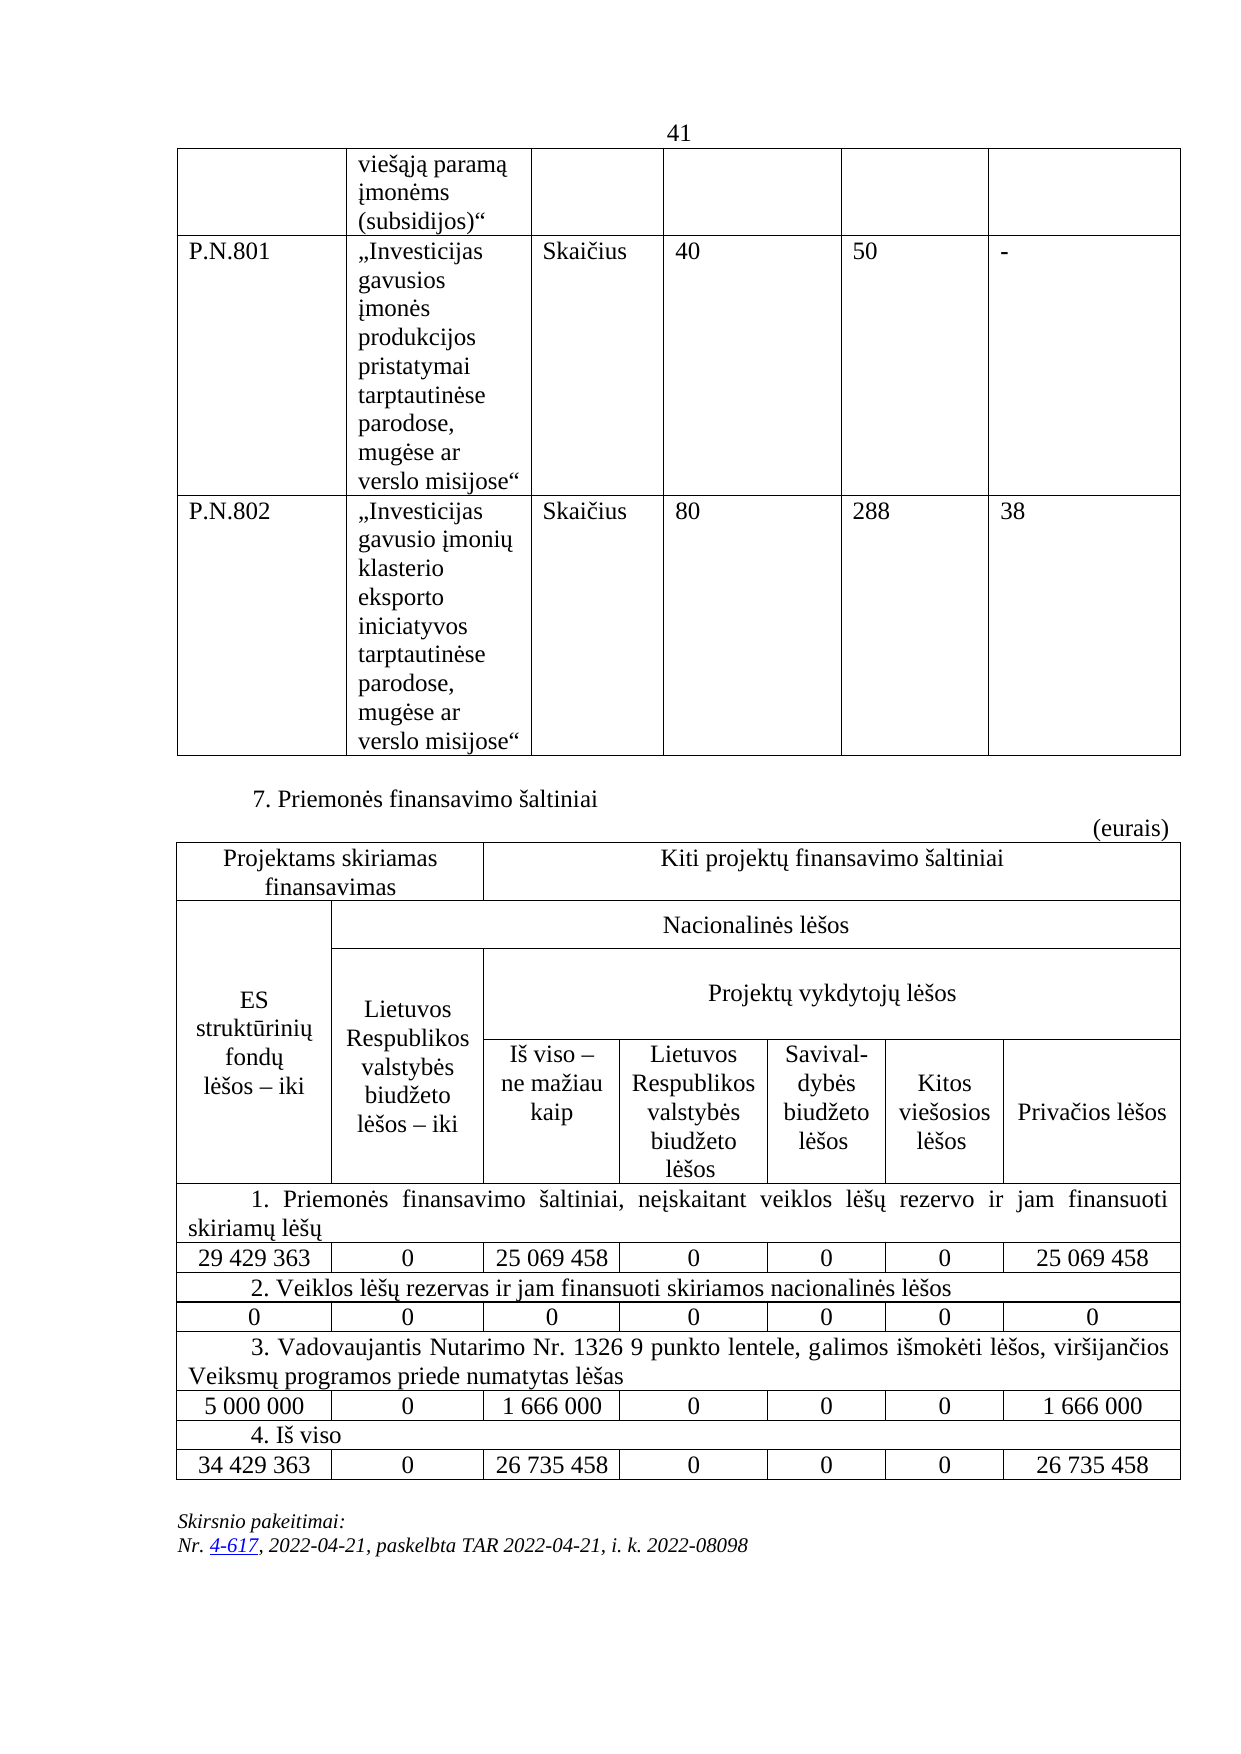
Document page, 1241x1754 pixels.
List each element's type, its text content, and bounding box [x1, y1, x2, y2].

table_cell 1 666 000 [1004, 1391, 1180, 1419]
table_cell 34 429 363 [177, 1450, 331, 1479]
table_cell Lietuvos Respublikos valstybės biudžeto lėšos [620, 1040, 767, 1183]
table_cell 25 069 458 [484, 1243, 619, 1272]
table_cell 0 [484, 1303, 619, 1331]
table_cell Kitos viešosios lėšos [886, 1040, 1003, 1183]
table_cell 0 [332, 1450, 483, 1479]
text Skirsnio pakeitimai: [177, 1509, 1181, 1533]
table_cell 1. Priemonės finansavimo šaltiniai, neįskaitant veiklos lėšų rezervo ir jam finansuoti skiriamų lėšų [177, 1184, 1180, 1242]
table_cell ES struktūrinių fondų lėšos – iki [177, 901, 331, 1183]
table_cell 1 666 000 [484, 1391, 619, 1419]
table_cell 0 [332, 1391, 483, 1419]
table_cell 0 [620, 1243, 767, 1272]
table_cell 0 [768, 1450, 885, 1479]
table_cell 26 735 458 [484, 1450, 619, 1479]
table_cell Lietuvos Respublikos valstybės biudžeto lėšos – iki [332, 949, 483, 1183]
table_cell 0 [620, 1391, 767, 1419]
table_cell Savival-dybės biudžeto lėšos [768, 1040, 885, 1183]
table_cell 0 [1004, 1303, 1180, 1331]
table_cell „Investicijas gavusios įmonės produkcijos pristatymai tarptautinėse parodose, mugėse ar verslo misijose“ [347, 236, 531, 495]
table_cell [842, 149, 988, 235]
table_cell 29 429 363 [177, 1243, 331, 1272]
table_cell Skaičius [532, 236, 663, 495]
text Nr. 4-617, 2022-04-21, paskelbta TAR 2022-04-21, i. k. 2022-08098 [177, 1533, 1181, 1557]
table_cell [178, 149, 346, 235]
table_cell 80 [664, 496, 841, 754]
table_cell 4. Iš viso [177, 1421, 1180, 1449]
table_cell 0 [886, 1391, 1003, 1419]
table_cell 50 [842, 236, 988, 495]
table_cell [664, 149, 841, 235]
table_cell [989, 149, 1180, 235]
table_cell 5 000 000 [177, 1391, 331, 1419]
table_cell [532, 149, 663, 235]
table_header Projektams skiriamas finansavimas [177, 843, 483, 900]
table_cell 3. Vadovaujantis Nutarimo Nr. 1326 9 punkto lentele, galimos išmokėti lėšos, viršijančios Veiksmų programos priede numatytas lėšas [177, 1332, 1180, 1390]
text 7. Priemonės finansavimo šaltiniai [252, 784, 1181, 813]
table_cell Projektų vykdytojų lėšos [484, 949, 1180, 1038]
table_cell 40 [664, 236, 841, 495]
table_cell Nacionalinės lėšos [332, 901, 1180, 948]
table_cell viešąją paramą įmonėms (subsidijos)“ [347, 149, 531, 235]
table_cell 288 [842, 496, 988, 754]
table_cell „Investicijas gavusio įmonių klasterio eksporto iniciatyvos tarptautinėse parodose, mugėse ar verslo misijose“ [347, 496, 531, 754]
table_cell Iš viso – ne mažiau kaip [484, 1040, 619, 1183]
table_cell 0 [886, 1450, 1003, 1479]
table_cell Skaičius [532, 496, 663, 754]
table_cell 0 [768, 1303, 885, 1331]
table_header Kiti projektų finansavimo šaltiniai [484, 843, 1180, 900]
table_cell 0 [620, 1303, 767, 1331]
table_cell 0 [768, 1243, 885, 1272]
table_cell 2. Veiklos lėšų rezervas ir jam finansuoti skiriamos nacionalinės lėšos [177, 1273, 1180, 1301]
text (eurais) [290, 813, 1181, 842]
table_cell 0 [332, 1243, 483, 1272]
table_cell 0 [620, 1450, 767, 1479]
table_cell 0 [177, 1303, 331, 1331]
table_cell Privačios lėšos [1004, 1040, 1180, 1183]
table_cell 38 [989, 496, 1180, 754]
table_cell 0 [768, 1391, 885, 1419]
table_cell P.N.802 [178, 496, 346, 754]
table_cell 26 735 458 [1004, 1450, 1180, 1479]
table_cell 0 [886, 1243, 1003, 1272]
table_cell P.N.801 [178, 236, 346, 495]
table_cell - [989, 236, 1180, 495]
table_cell 0 [886, 1303, 1003, 1331]
table_cell 0 [332, 1303, 483, 1331]
table_cell 25 069 458 [1004, 1243, 1180, 1272]
